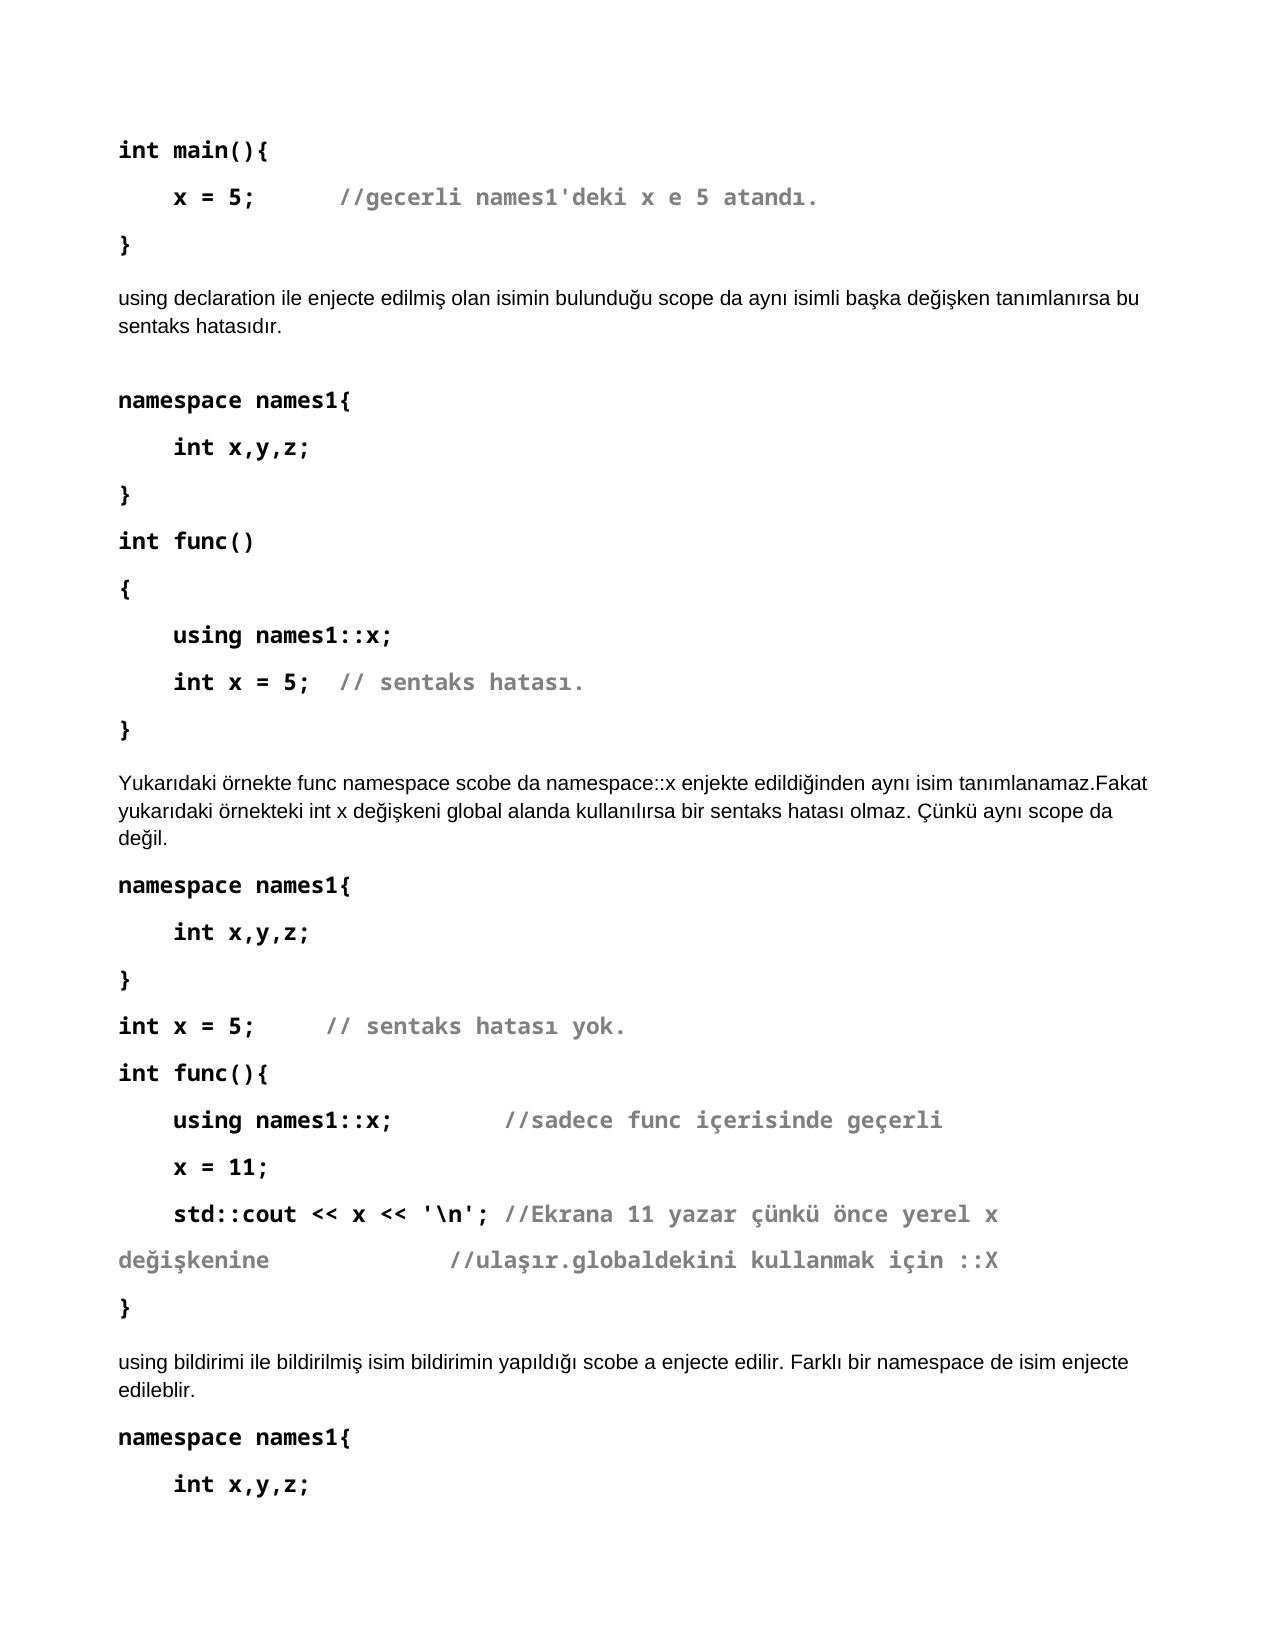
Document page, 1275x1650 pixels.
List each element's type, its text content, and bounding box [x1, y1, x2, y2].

text namespace names1{ [118, 369, 1157, 416]
text int x,y,z; [118, 901, 1157, 947]
text int func() [118, 509, 1157, 556]
text int x,y,z; [118, 416, 1157, 462]
text } [118, 212, 1157, 259]
text int x = 5; // sentaks hatası yok. [118, 994, 1157, 1041]
text using names1::x; //sadece func içerisinde geçerli [118, 1088, 1157, 1135]
text namespace names1{ [118, 1405, 1157, 1452]
text int x,y,z; [118, 1452, 1157, 1499]
text Yukarıdaki örnekte func namespace scobe da namespace::x enjekte edildiğinden aynı isim tanımlanamaz.Fakat yukarıdaki örnekteki int x değişkeni global alanda kullanılırsa bir sentaks hatası olmaz. Çünkü aynı scope da değil. [118, 771, 1157, 850]
text std::cout << x << '\n'; //Ekrana 11 yazar çünkü önce yerel x değişkenine //ulaşır.globaldekini kullanmak için ::X [118, 1182, 1157, 1276]
text } [118, 1276, 1157, 1322]
text using names1::x; [118, 603, 1157, 650]
text int x = 5; // sentaks hatası. [118, 650, 1157, 697]
text using declaration ile enjecte edilmiş olan isimin bulunduğu scope da aynı isimli başka değişken tanımlanırsa bu sentaks hatasıdır. [118, 286, 1157, 338]
text x = 11; [118, 1135, 1157, 1182]
text } [118, 697, 1157, 744]
text { [118, 556, 1157, 603]
text using bildirimi ile bildirilmiş isim bildirimin yapıldığı scobe a enjecte edilir. Farklı bir namespace de isim enjecte edileblir. [118, 1350, 1157, 1401]
text } [118, 947, 1157, 994]
text x = 5; //gecerli names1'deki x e 5 atandı. [118, 165, 1157, 212]
text int main(){ [118, 118, 1157, 165]
text } [118, 462, 1157, 509]
text int func(){ [118, 1041, 1157, 1088]
text namespace names1{ [118, 854, 1157, 901]
